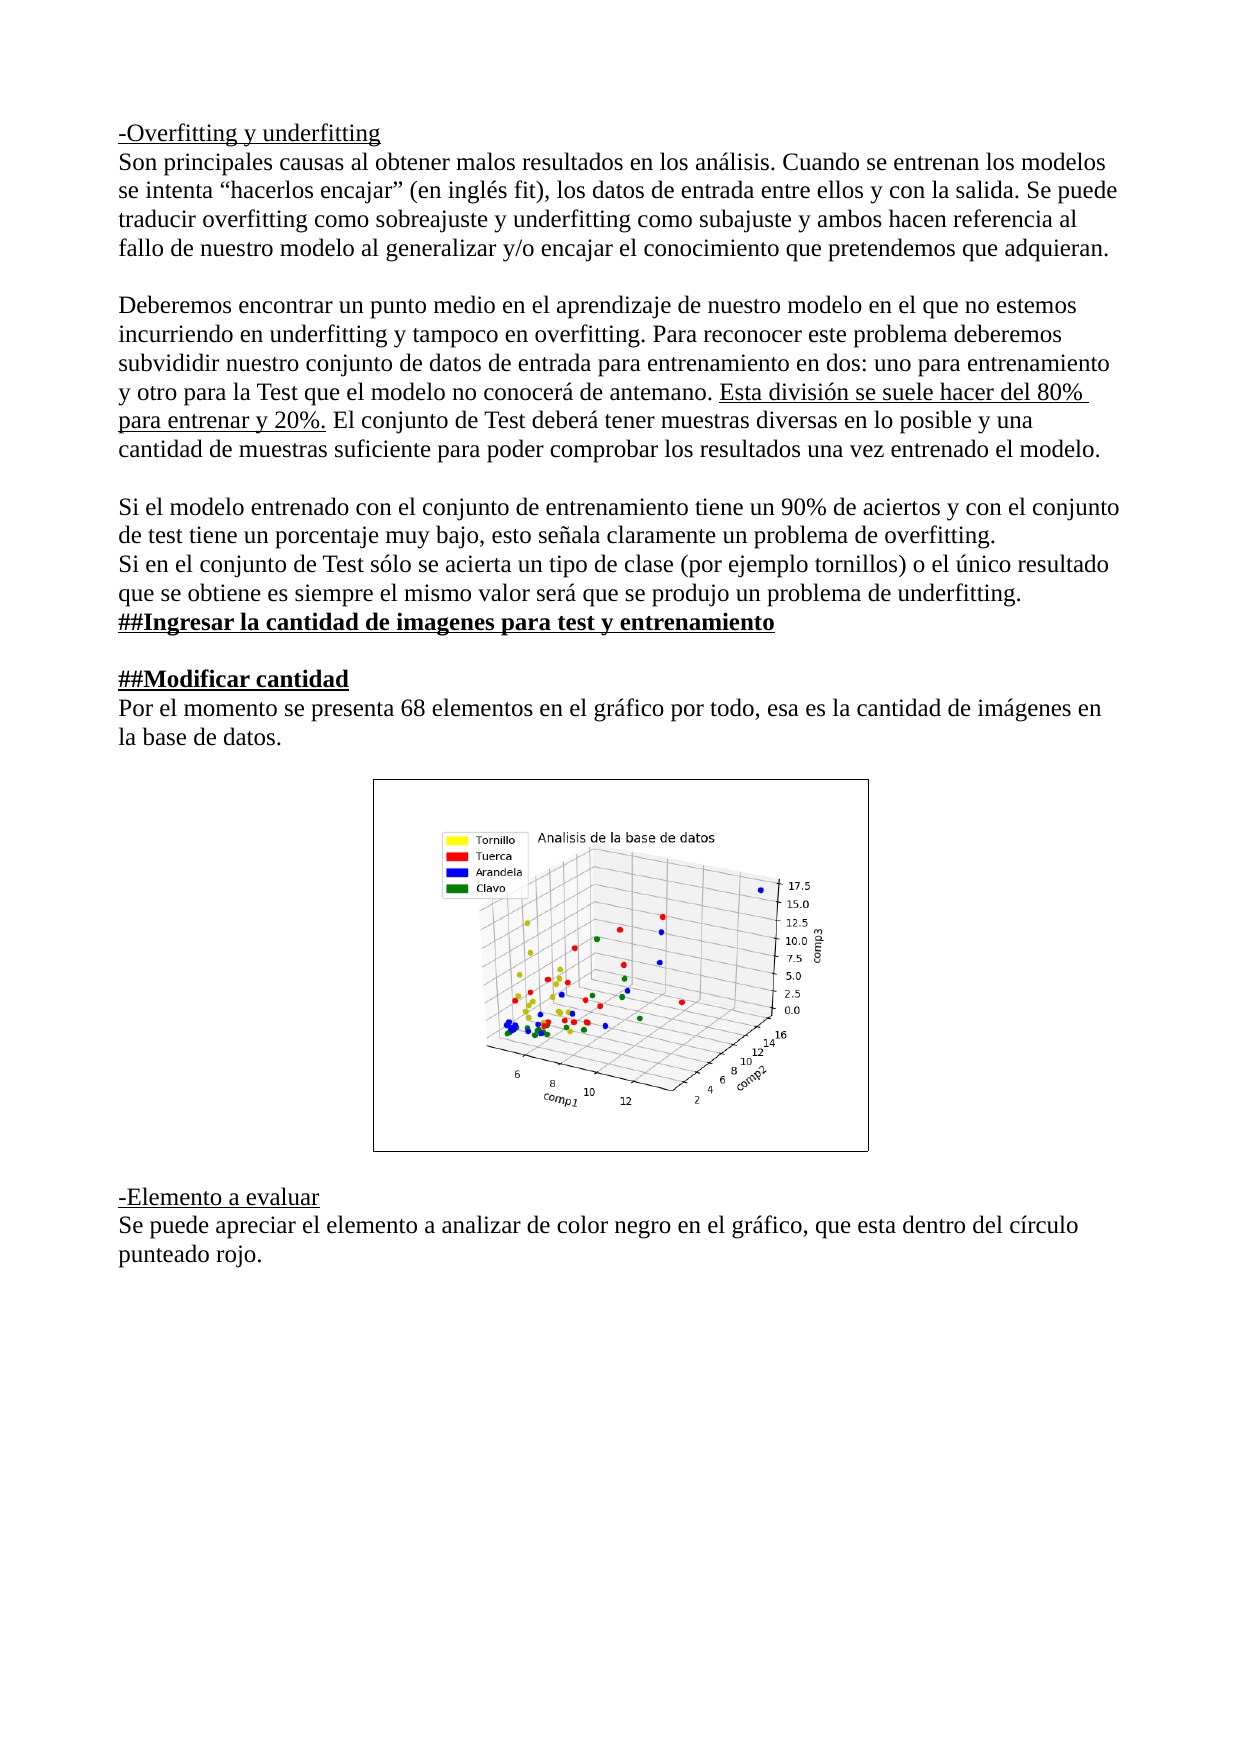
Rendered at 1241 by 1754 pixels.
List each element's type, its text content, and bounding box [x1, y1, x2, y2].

text ##Modificar cantidad [118, 664, 1122, 693]
text Deberemos encontrar un punto medio en el aprendizaje de nuestro modelo en el que no estemos incurriendo en underfitting y tampoco en overfitting. Para reconocer este problema deberemos subvididir nuestro conjunto de datos de entrada para entrenamiento en dos: uno para entrenamiento y otro para la Test que el modelo no conocerá de antemano. Esta división se suele hacer del 80% para entrenar y 20%. El conjunto de Test deberá tener muestras diversas en lo posible y una cantidad de muestras suficiente para poder comprobar los resultados una vez entrenado el modelo. [118, 291, 1122, 463]
text Si el modelo entrenado con el conjunto de entrenamiento tiene un 90% de aciertos y con el conjunto de test tiene un porcentaje muy bajo, esto señala claramente un problema de overfitting. [118, 492, 1122, 549]
text -Overfitting y underfitting [118, 118, 1122, 147]
text Se puede apreciar el elemento a analizar de color negro en el gráfico, que esta dentro del círculo punteado rojo. [118, 1211, 1122, 1268]
text -Elemento a evaluar [118, 1182, 1122, 1211]
text Si en el conjunto de Test sólo se acierta un tipo de clase (por ejemplo tornillos) o el único resultado que se obtiene es siempre el mismo valor será que se produjo un problema de underfitting. [118, 549, 1122, 607]
text Por el momento se presenta 68 elementos en el gráfico por todo, esa es la cantidad de imágenes en la base de datos. [118, 693, 1122, 751]
text Son principales causas al obtener malos resultados en los análisis. Cuando se entrenan los modelos se intenta “hacerlos encajar” (en inglés fit), los datos de entrada entre ellos y con la salida. Se puede traducir overfitting como sobreajuste y underfitting como subajuste y ambos hacen referencia al fallo de nuestro modelo al generalizar y/o encajar el conocimiento que pretendemos que adquieran. [118, 147, 1122, 262]
picture [375, 782, 865, 1148]
text ##Ingresar la cantidad de imagenes para test y entrenamiento [118, 607, 1122, 636]
